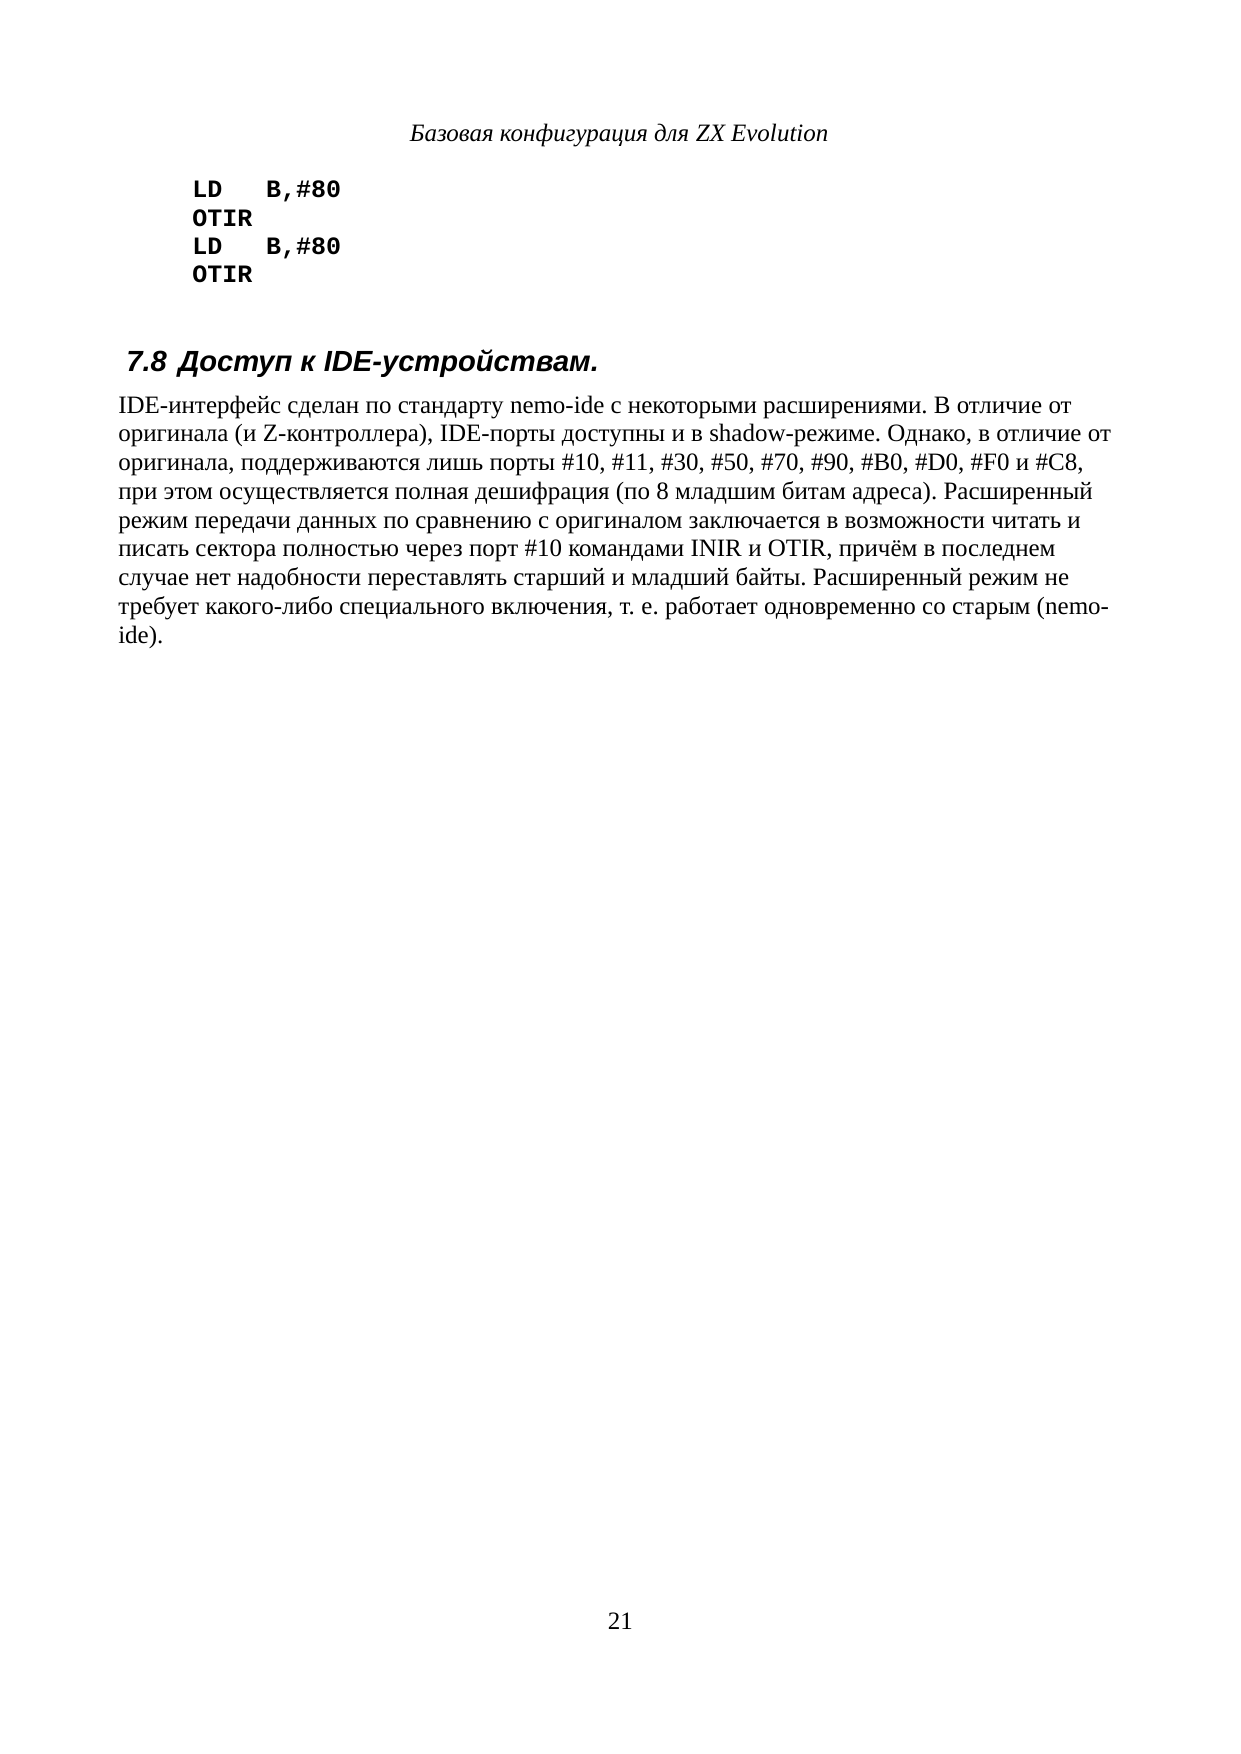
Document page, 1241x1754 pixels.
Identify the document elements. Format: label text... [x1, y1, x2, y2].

text IDE-интерфейс сделан по стандарту nemo-ide с некоторыми расширениями. В отличие от оригинала (и Z-контроллера), IDE-порты доступны и в shadow-режиме. Однако, в отличие от оригинала, поддерживаются лишь порты #10, #11, #30, #50, #70, #90, #B0, #D0, #F0 и #C8, при этом осуществляется полная дешифрация (по 8 младшим битам адреса). Расширенный режим передачи данных по сравнению с оригиналом заключается в возможности читать и писать сектора полностью через порт #10 командами INIR и OTIR, причём в последнем случае нет надобности переставлять старший и младший байты. Расширенный режим не требует какого-либо специального включения, т. е. работает одновременно со старым (nemo-ide). [118, 390, 1122, 648]
text OTIR [118, 205, 1122, 234]
text LD B,#80 [118, 234, 1122, 262]
subtitle Доступ к IDE-устройствам. [118, 344, 1122, 377]
text LD B,#80 [118, 177, 1122, 205]
text OTIR [118, 262, 1122, 290]
